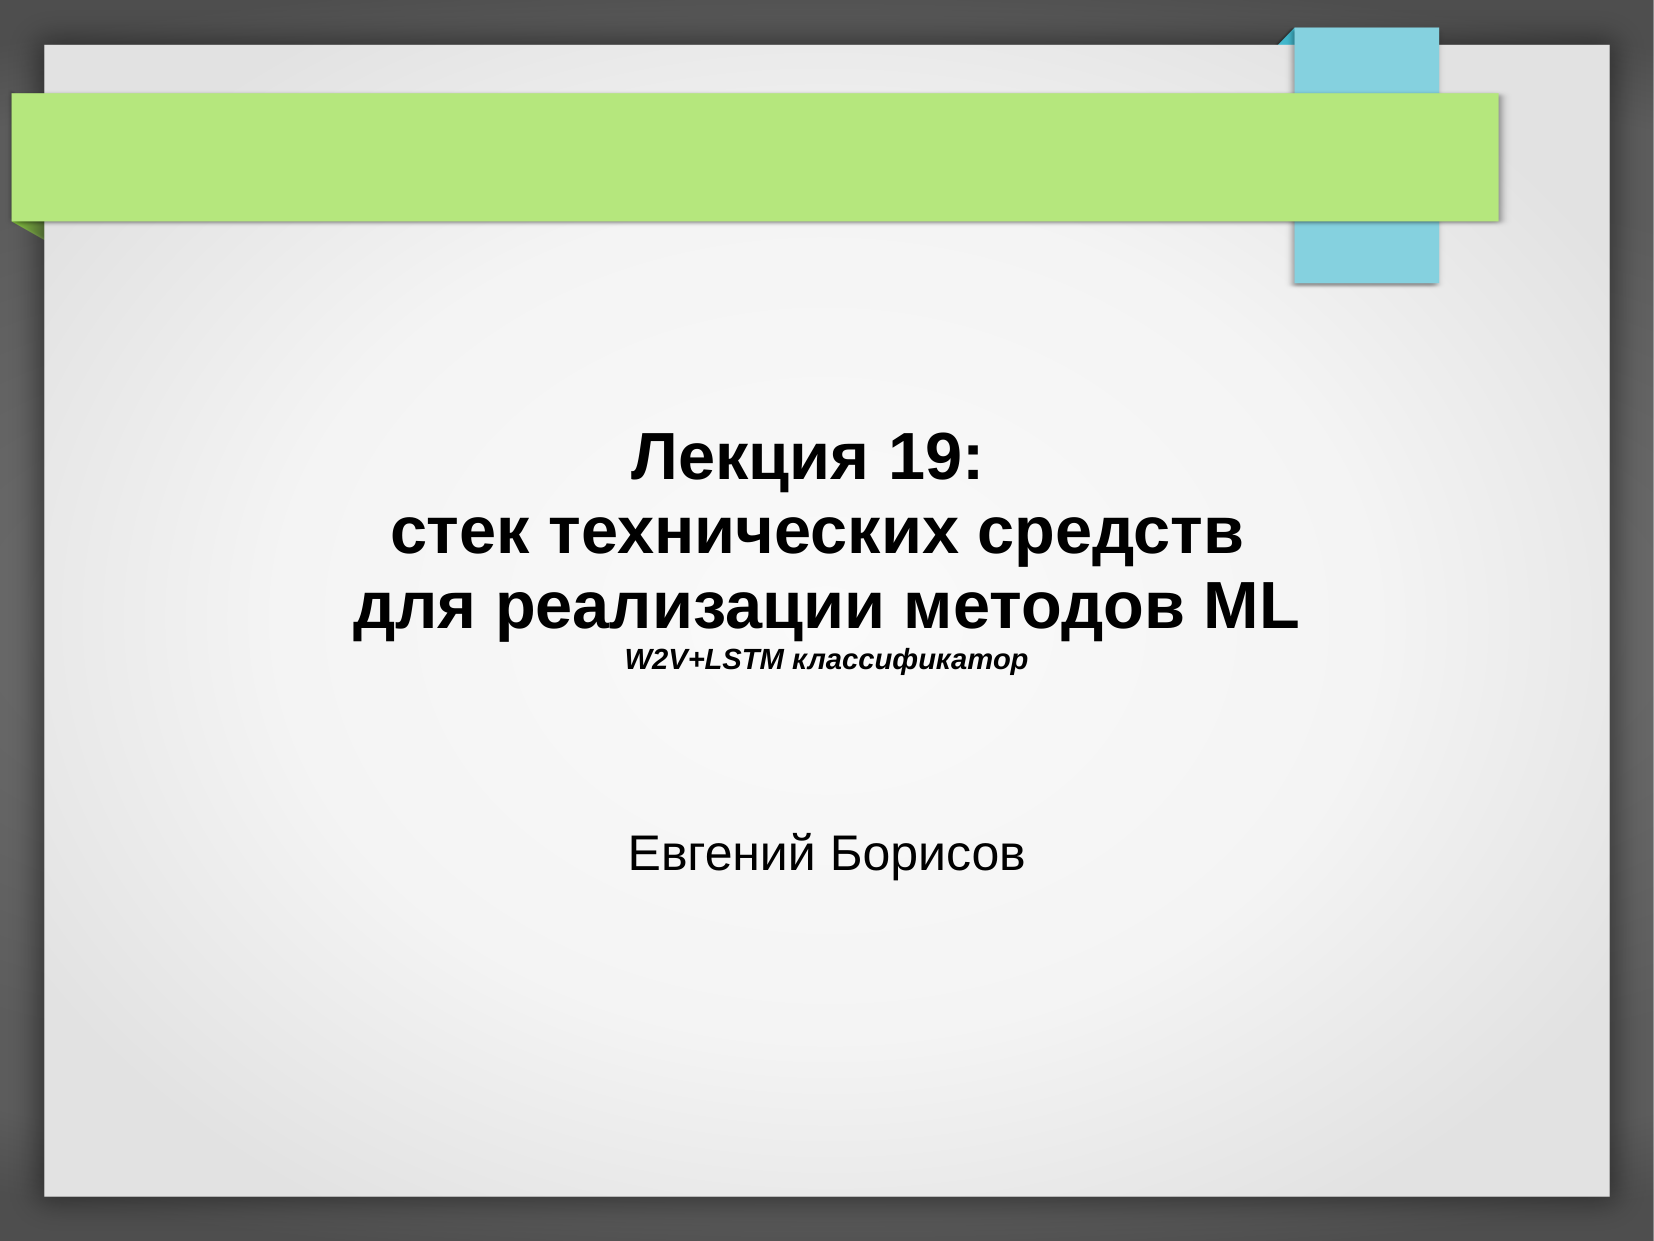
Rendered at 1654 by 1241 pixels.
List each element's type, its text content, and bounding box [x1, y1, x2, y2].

subtitle Лекция 19: стек технических средств для реализации методов ML W2V+LSTM классификатор Евгений Борисов [82, 290, 1571, 1010]
picture [0, 0, 1654, 1241]
